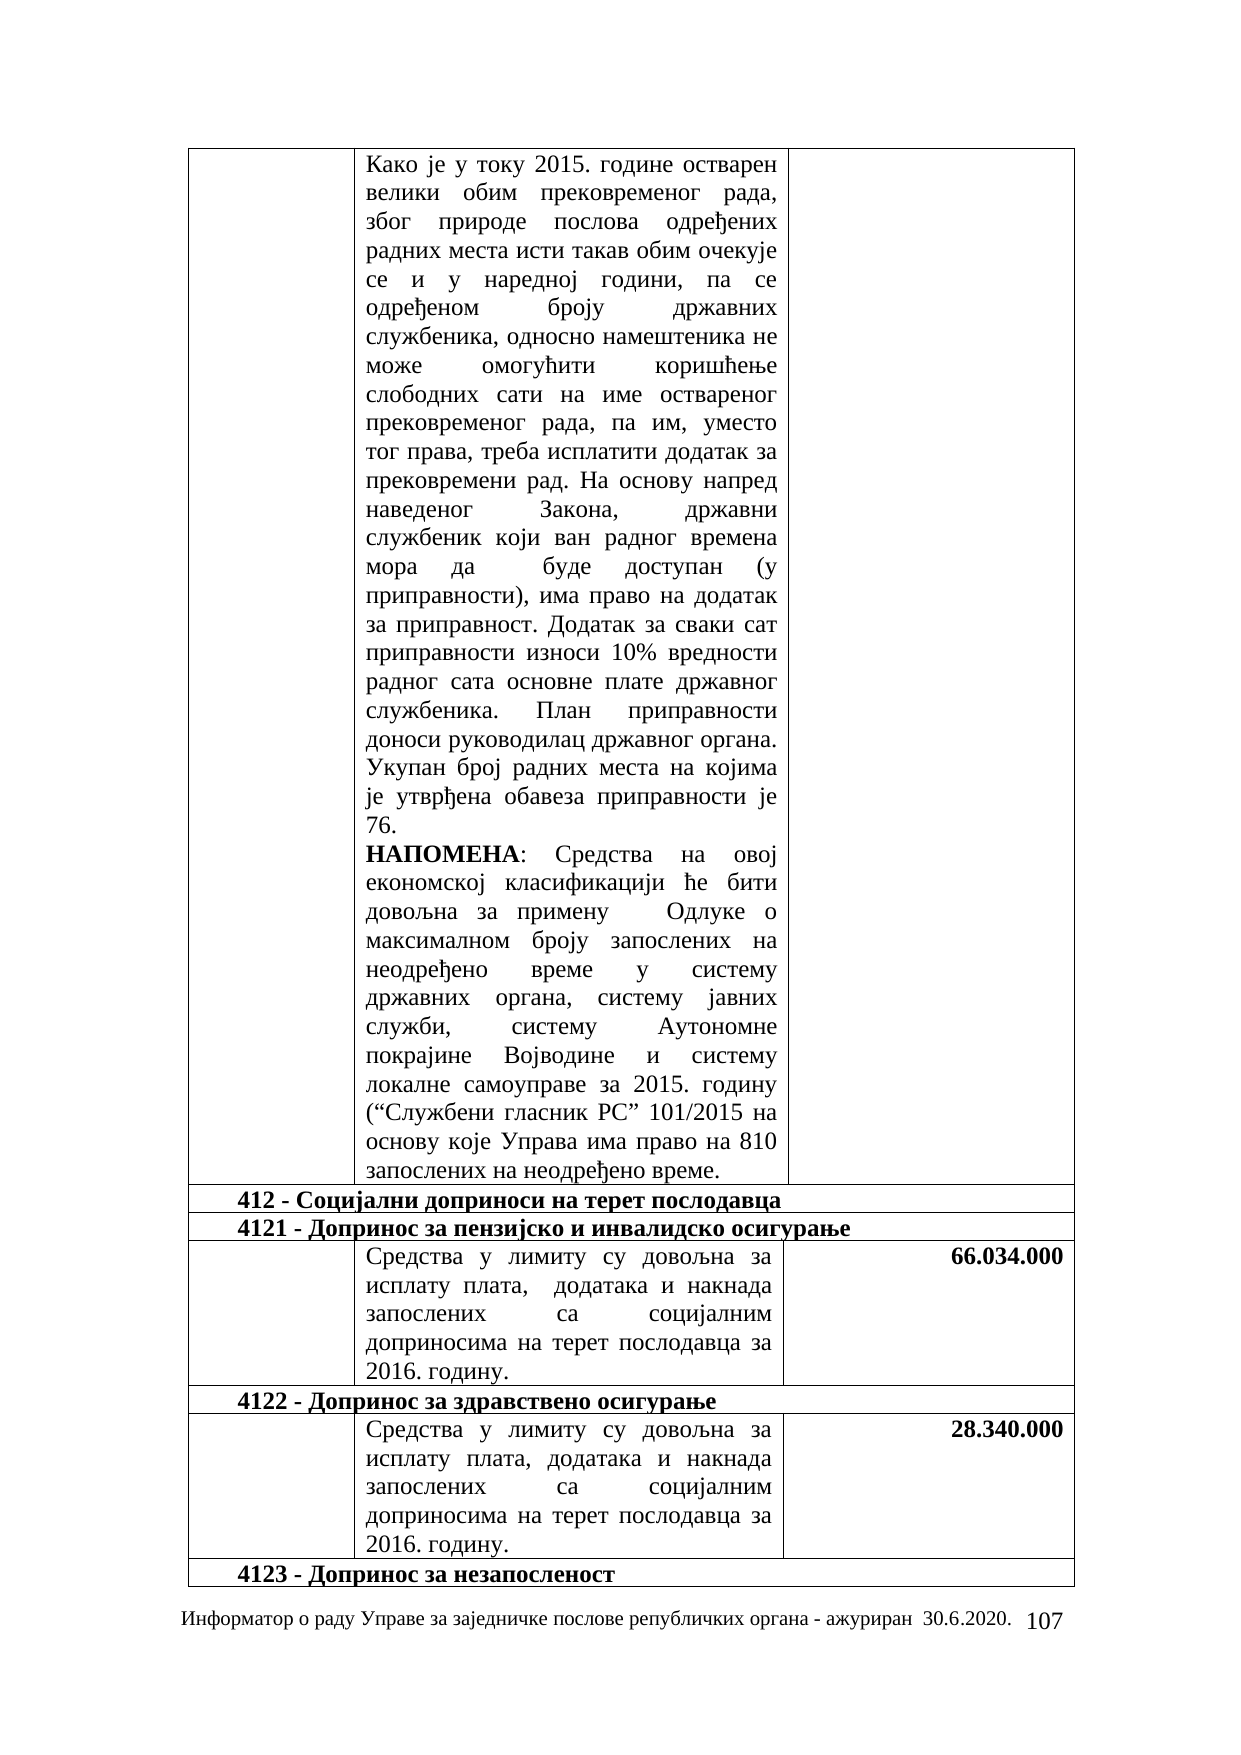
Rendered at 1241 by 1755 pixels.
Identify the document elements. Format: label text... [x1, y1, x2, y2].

table_cell Средства у лимиту су довољна за исплату плата, додатака и накнада запослених са социјалним доприносима на терет послодавца за 2016. годину. [355, 1241, 783, 1385]
table_cell [189, 149, 354, 1184]
table_cell Како је у току 2015. године остварен велики обим прековременог рада, због природе послова одређених радних места исти такав обим очекује се и у наредној години, па се одређеном броју државних службеника, односно намештеника не може омогућити коришћење слободних сати на име оствареног прековременог рада, па им, уместо тог права, треба исплатити додатак за прековремени рад. На основу напред наведеног Закона, државни службеник који ван радног времена мора да буде доступан (у приправности), има право на додатак за приправност. Додатак за сваки сат приправности износи 10% вредности радног сата основне плате државног службеника. План приправности доноси руководилац државног органа. Укупан број радних места на којима је утврђена обавеза приправности је 76. НАПОМЕНА: Средства на овој економској класификацији ће бити довољна за примену Одлуке о максималном броју запослених на неодређено време у систему државних органа, систему јавних служби, систему Аутономне покрајине Војводине и систему локалне самоуправе за 2015. годину (“Службени гласник РС” 101/2015 на основу које Управа има право на 810 запослених на неодређено време. [355, 149, 788, 1184]
table_cell [189, 1414, 354, 1558]
table_cell 4121 - Допринос за пензијско и инвалидско осигурање [189, 1213, 1074, 1240]
table_cell Средства у лимиту су довољна за исплату плата, додатака и накнада запослених са социјалним доприносима на терет послодавца за 2016. годину. [355, 1414, 783, 1558]
table_cell 28.340.000 [784, 1414, 1074, 1558]
table_cell 4123 - Допринос за незапосленост [189, 1559, 1074, 1586]
table_cell [789, 149, 1074, 1184]
table_cell 412 - Социјални доприноси на терет послодавца [189, 1185, 1074, 1212]
table_cell 66.034.000 [784, 1241, 1074, 1385]
table_cell [189, 1241, 354, 1385]
table_cell 4122 - Допринос за здравствено осигурање [189, 1386, 1074, 1413]
